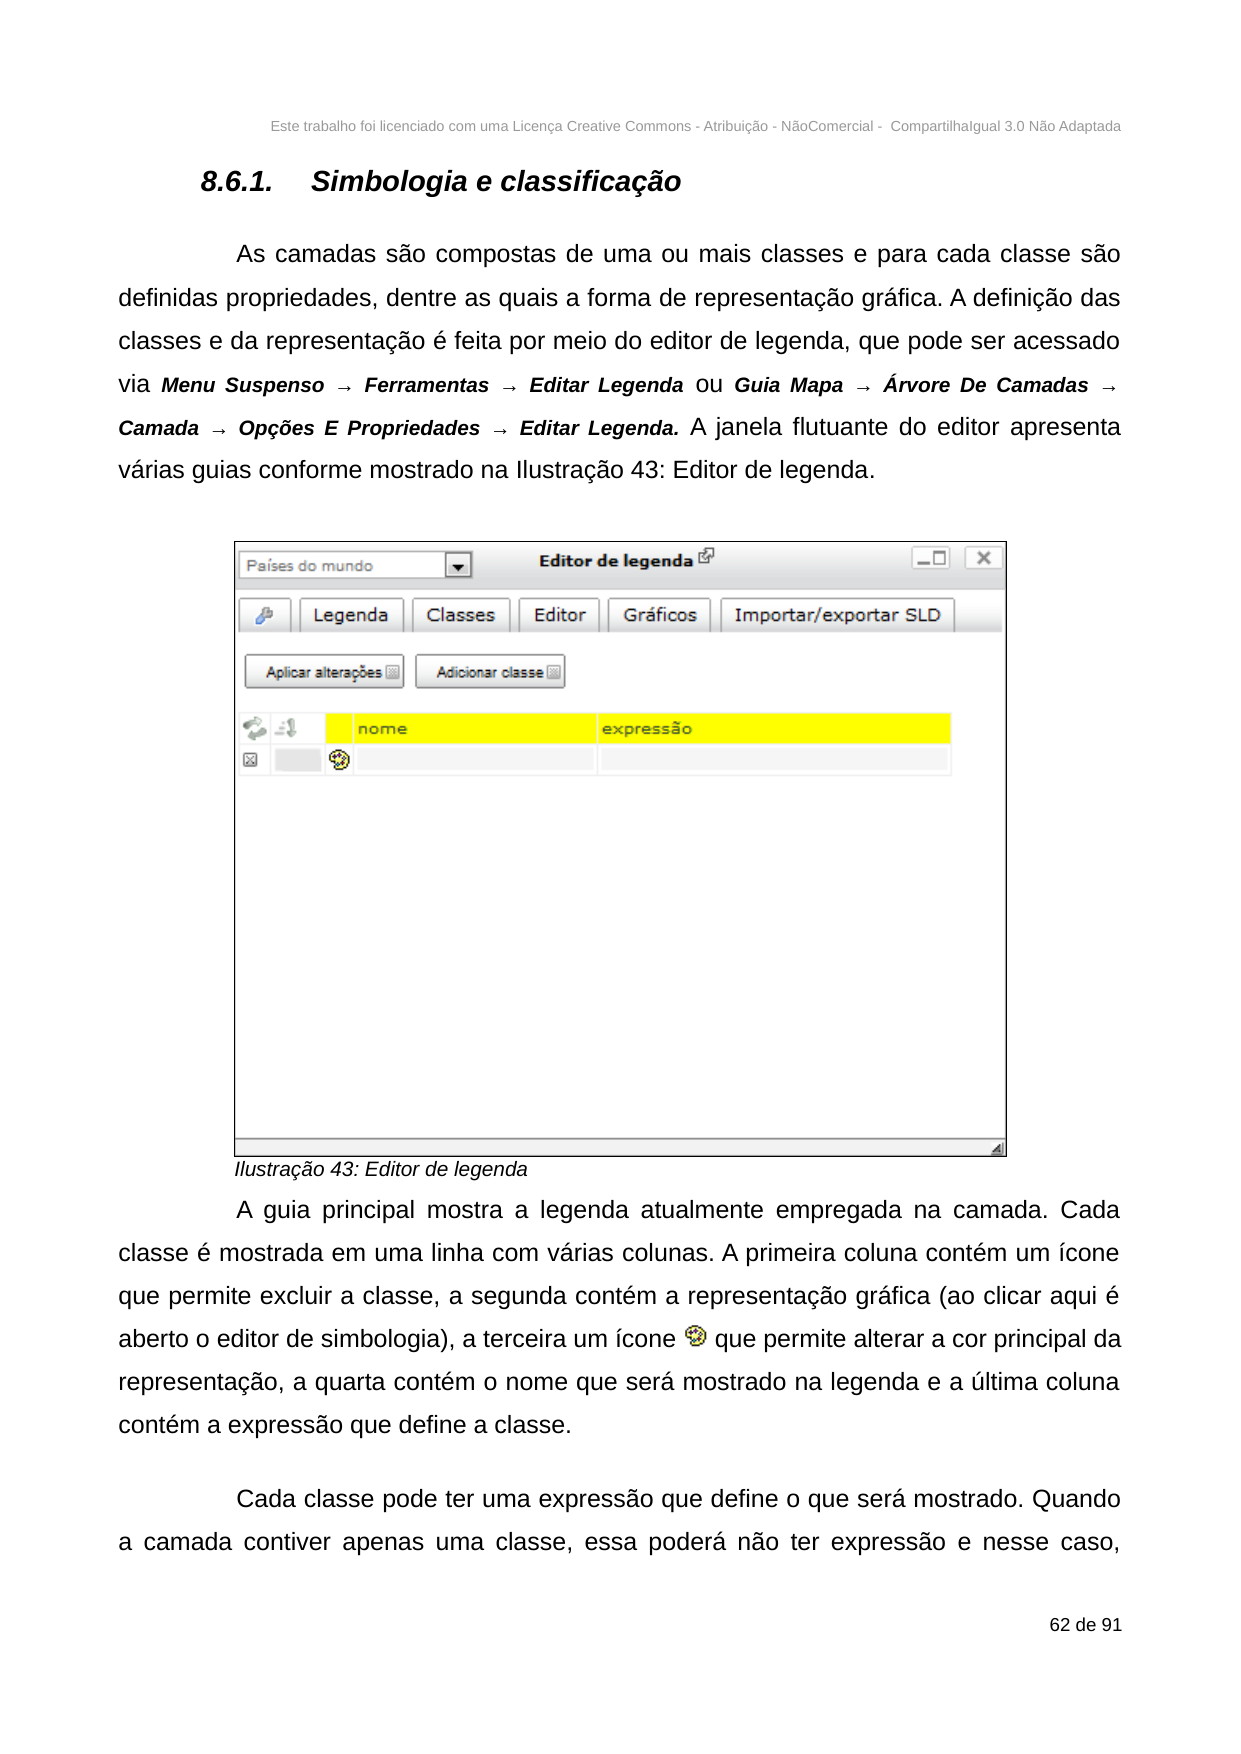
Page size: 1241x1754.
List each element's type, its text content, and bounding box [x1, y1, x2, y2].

text A guia principal mostra a legenda atualmente empregada na camada. Cada classe é mostrada em uma linha com várias colunas. A primeira coluna contém um ícone que permite excluir a classe, a segunda contém a representação gráfica (ao clicar aqui é aberto o editor de simbologia), a terceira um ícone que permite alterar a cor principal da representação, a quarta contém o nome que será mostrado na legenda e a última coluna contém a expressão que define a classe. [118, 528, 1122, 1439]
picture [235, 542, 1006, 1156]
picture [684, 1324, 708, 1348]
text Cada classe pode ter uma expressão que define o que será mostrado. Quando a camada contiver apenas uma classe, essa poderá não ter expressão e nesse caso, [118, 1484, 1122, 1556]
subtitle Simbologia e classificação [163, 164, 1122, 198]
text Ilustração 43: Editor de legenda [234, 1157, 1006, 1181]
text As camadas são compostas de uma ou mais classes e para cada classe são definidas propriedades, dentre as quais a forma de representação gráfica. A definição das classes e da representação é feita por meio do editor de legenda, que pode ser acessado via Menu suspenso → Ferramentas → Editar legenda ou guia Mapa → Árvore de camadas → camada → opções e propriedades → Editar legenda. A janela flutuante do editor apresenta várias guias conforme mostrado na Ilustração 43: Editor de legenda. [118, 239, 1122, 484]
